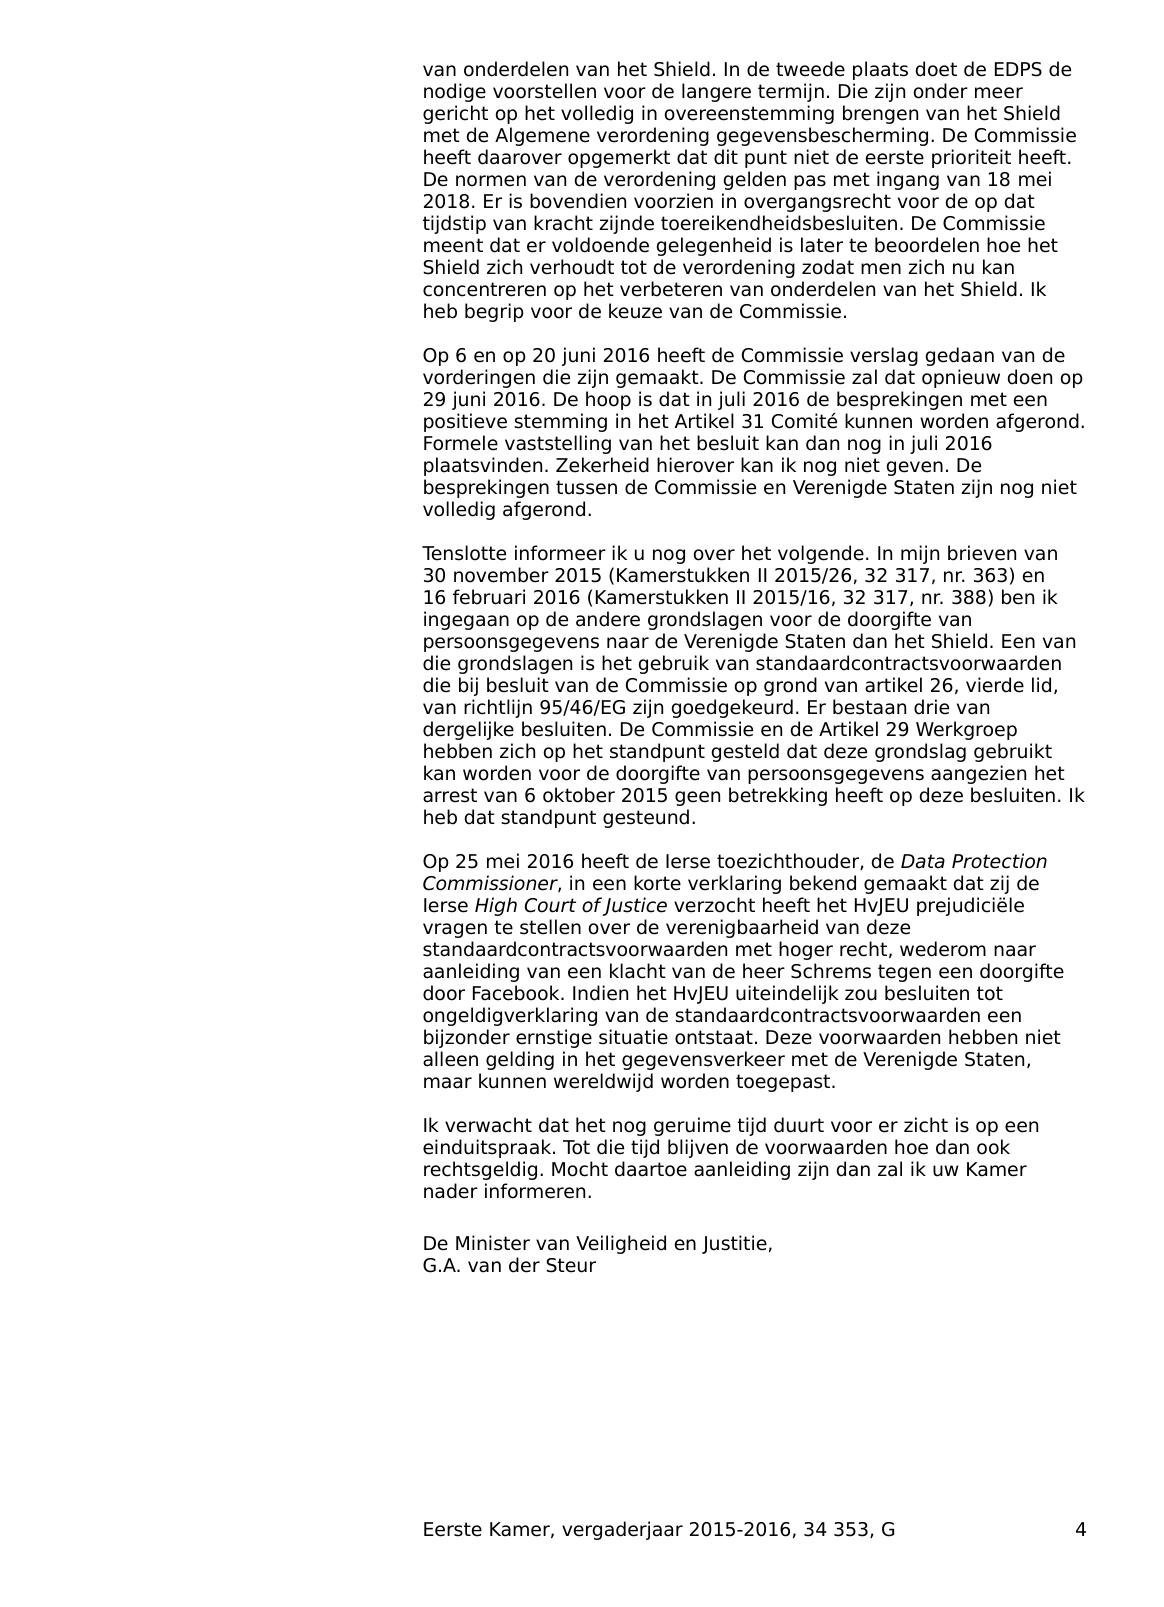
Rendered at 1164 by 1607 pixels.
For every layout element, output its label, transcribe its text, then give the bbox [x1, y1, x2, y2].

text Tenslotte informeer ik u nog over het volgende. In mijn brieven van 30 november 2015 (Kamerstukken II 2015/26, 32 317, nr. 363) en 16 februari 2016 (Kamerstukken II 2015/16, 32 317, nr. 388) ben ik ingegaan op de andere grondslagen voor de doorgifte van persoonsgegevens naar de Verenigde Staten dan het Shield. Een van die grondslagen is het gebruik van standaardcontractsvoorwaarden die bij besluit van de Commissie op grond van artikel 26, vierde lid, van richtlijn 95/46/EG zijn goedgekeurd. Er bestaan drie van dergelijke besluiten. De Commissie en de Artikel 29 Werkgroep hebben zich op het standpunt gesteld dat deze grondslag gebruikt kan worden voor de doorgifte van persoonsgegevens aangezien het arrest van 6 oktober 2015 geen betrekking heeft op deze besluiten. Ik heb dat standpunt gesteund. [422, 543, 1087, 829]
text van onderdelen van het Shield. In de tweede plaats doet de EDPS de nodige voorstellen voor de langere termijn. Die zijn onder meer gericht op het volledig in overeenstemming brengen van het Shield met de Algemene verordening gegevensbescherming. De Commissie heeft daarover opgemerkt dat dit punt niet de eerste prioriteit heeft. De normen van de verordening gelden pas met ingang van 18 mei 2018. Er is bovendien voorzien in overgangsrecht voor de op dat tijdstip van kracht zijnde toereikendheidsbesluiten. De Commissie meent dat er voldoende gelegenheid is later te beoordelen hoe het Shield zich verhoudt tot de verordening zodat men zich nu kan concentreren op het verbeteren van onderdelen van het Shield. Ik heb begrip voor de keuze van de Commissie. [422, 59, 1087, 323]
text Op 6 en op 20 juni 2016 heeft de Commissie verslag gedaan van de vorderingen die zijn gemaakt. De Commissie zal dat opnieuw doen op 29 juni 2016. De hoop is dat in juli 2016 de besprekingen met een positieve stemming in het Artikel 31 Comité kunnen worden afgerond. Formele vaststelling van het besluit kan dan nog in juli 2016 plaatsvinden. Zekerheid hierover kan ik nog niet geven. De besprekingen tussen de Commissie en Verenigde Staten zijn nog niet volledig afgerond. [422, 345, 1087, 521]
text Op 25 mei 2016 heeft de Ierse toezichthouder, de Data Protection Commissioner, in een korte verklaring bekend gemaakt dat zij de Ierse High Court of Justice verzocht heeft het HvJEU prejudiciële vragen te stellen over de verenigbaarheid van deze standaardcontractsvoorwaarden met hoger recht, wederom naar aanleiding van een klacht van de heer Schrems tegen een doorgifte door Facebook. Indien het HvJEU uiteindelijk zou besluiten tot ongeldigverklaring van de standaardcontractsvoorwaarden een bijzonder ernstige situatie ontstaat. Deze voorwaarden hebben niet alleen gelding in het gegevensverkeer met de Verenigde Staten, maar kunnen wereldwijd worden toegepast. [422, 851, 1087, 1093]
text Ik verwacht dat het nog geruime tijd duurt voor er zicht is op een einduitspraak. Tot die tijd blijven de voorwaarden hoe dan ook rechtsgeldig. Mocht daartoe aanleiding zijn dan zal ik uw Kamer nader informeren. [422, 1115, 1087, 1203]
text De Minister van Veiligheid en Justitie, G.A. van der Steur [422, 1233, 1087, 1277]
